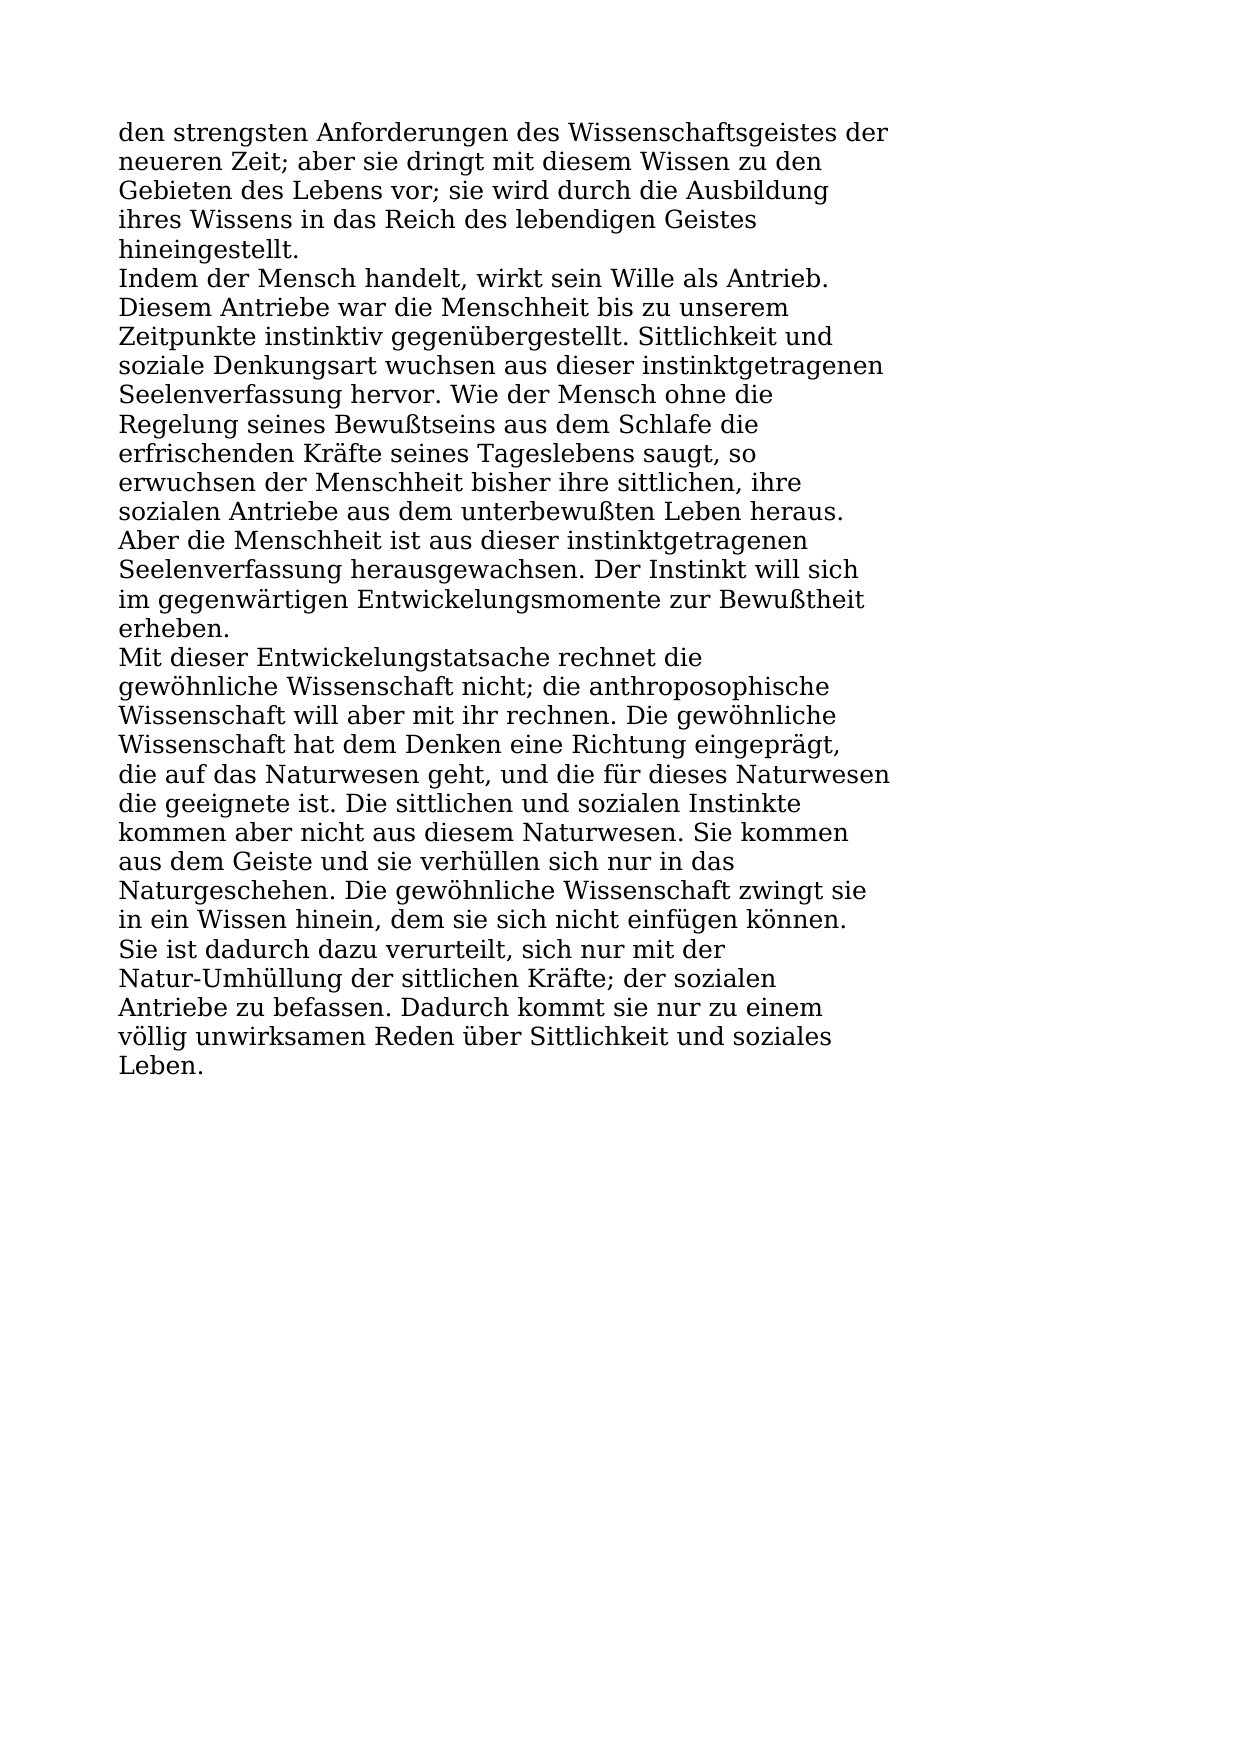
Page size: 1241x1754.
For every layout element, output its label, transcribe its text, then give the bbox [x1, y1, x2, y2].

text neueren Zeit; aber sie dringt mit diesem Wissen zu den [118, 147, 1122, 176]
text die auf das Naturwesen geht, und die für dieses Naturwesen [118, 760, 1122, 789]
text Wissenschaft will aber mit ihr rechnen. Die gewöhnliche [118, 701, 1122, 731]
text Naturgeschehen. Die gewöhnliche Wissenschaft zwingt sie [118, 876, 1122, 906]
text Antriebe zu befassen. Dadurch kommt sie nur zu einem [118, 993, 1122, 1022]
text sozialen Antriebe aus dem unterbewußten Leben heraus. [118, 497, 1122, 526]
text Regelung seines Bewußtseins aus dem Schlafe die [118, 410, 1122, 439]
text im gegenwärtigen Entwickelungsmomente zur Bewußtheit [118, 585, 1122, 614]
text ihres Wissens in das Reich des lebendigen Geistes [118, 206, 1122, 235]
text erfrischenden Kräfte seines Tageslebens saugt, so [118, 439, 1122, 468]
text kommen aber nicht aus diesem Naturwesen. Sie kommen [118, 818, 1122, 847]
text Diesem Antriebe war die Menschheit bis zu unserem [118, 293, 1122, 322]
text hineingestellt. [118, 235, 1122, 264]
text Indem der Mensch handelt, wirkt sein Wille als Antrieb. [118, 264, 1122, 293]
text Wissenschaft hat dem Denken eine Richtung eingeprägt, [118, 731, 1122, 760]
text den strengsten Anforderungen des Wissenschaftsgeistes der [118, 118, 1122, 147]
text völlig unwirksamen Reden über Sittlichkeit und soziales [118, 1022, 1122, 1051]
text Natur-Umhüllung der sittlichen Kräfte; der sozialen [118, 964, 1122, 993]
text Sie ist dadurch dazu verurteilt, sich nur mit der [118, 935, 1122, 964]
text erwuchsen der Menschheit bisher ihre sittlichen, ihre [118, 468, 1122, 497]
text gewöhnliche Wissenschaft nicht; die anthroposophische [118, 672, 1122, 701]
text Leben. [118, 1051, 1122, 1081]
text in ein Wissen hinein, dem sie sich nicht einfügen können. [118, 906, 1122, 935]
text die geeignete ist. Die sittlichen und sozialen Instinkte [118, 789, 1122, 818]
text Gebieten des Lebens vor; sie wird durch die Ausbildung [118, 176, 1122, 206]
text soziale Denkungsart wuchsen aus dieser instinktgetragenen [118, 351, 1122, 381]
text Mit dieser Entwickelungstatsache rechnet die [118, 643, 1122, 672]
text Aber die Menschheit ist aus dieser instinktgetragenen [118, 526, 1122, 556]
text Seelenverfassung hervor. Wie der Mensch ohne die [118, 381, 1122, 410]
text aus dem Geiste und sie verhüllen sich nur in das [118, 847, 1122, 876]
text erheben. [118, 614, 1122, 643]
text Zeitpunkte instinktiv gegenübergestellt. Sittlichkeit und [118, 322, 1122, 351]
text Seelenverfassung herausgewachsen. Der Instinkt will sich [118, 556, 1122, 585]
